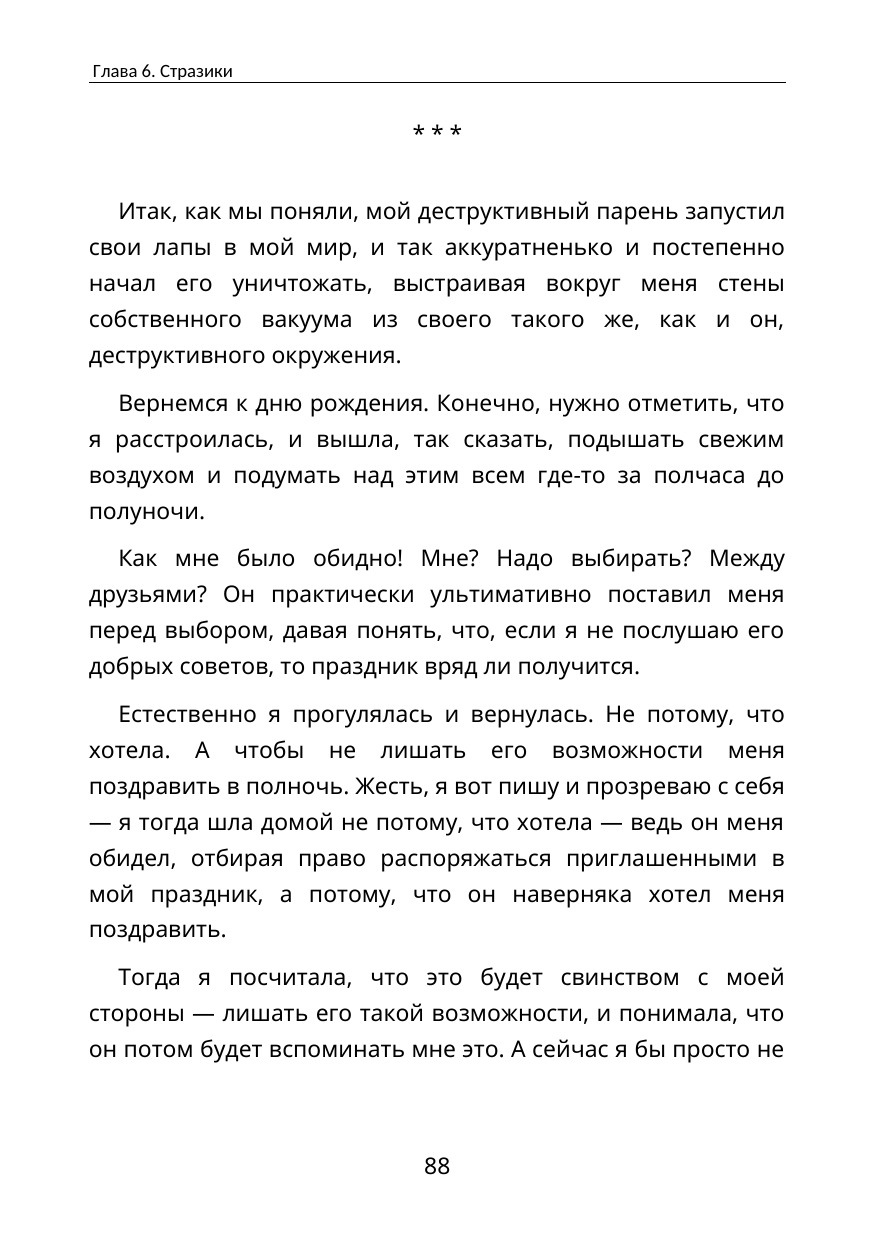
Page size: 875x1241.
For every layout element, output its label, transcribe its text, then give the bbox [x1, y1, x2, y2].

text Как мне было обидно! Мне? Надо выбирать? Между друзьями? Он практически ультимативно поставил меня перед выбором, давая понять, что, если я не послушаю его добрых советов, то праздник вряд ли получится. [88, 542, 786, 681]
text Вернемся к дню рождения. Конечно, нужно отметить, что я расстроилась, и вышла, так сказать, подышать свежим воздухом и подумать над этим всем где-то за полчаса до полуночи. [88, 387, 786, 526]
text Естественно я прогулялась и вернулась. Не потому, что хотела. А чтобы не лишать его возможности меня поздравить в полночь. Жесть, я вот пишу и прозреваю с себя — я тогда шла домой не потому, что хотела — ведь он меня обидел, отбирая право распоряжаться приглашенными в мой праздник, а потому, что он наверняка хотел меня поздравить. [88, 698, 786, 945]
text Тогда я посчитала, что это будет свинством с моей стороны — лишать его такой возможности, и понимала, что он потом будет вспоминать мне это. А сейчас я бы просто не [88, 961, 786, 1064]
subtitle * * * [88, 118, 786, 149]
text Итак, как мы поняли, мой деструктивный парень запустил свои лапы в мой мир, и так аккуратненько и постепенно начал его уничтожать, выстраивая вокруг меня стены собственного вакуума из своего такого же, как и он, деструктивного окружения. [88, 195, 786, 370]
